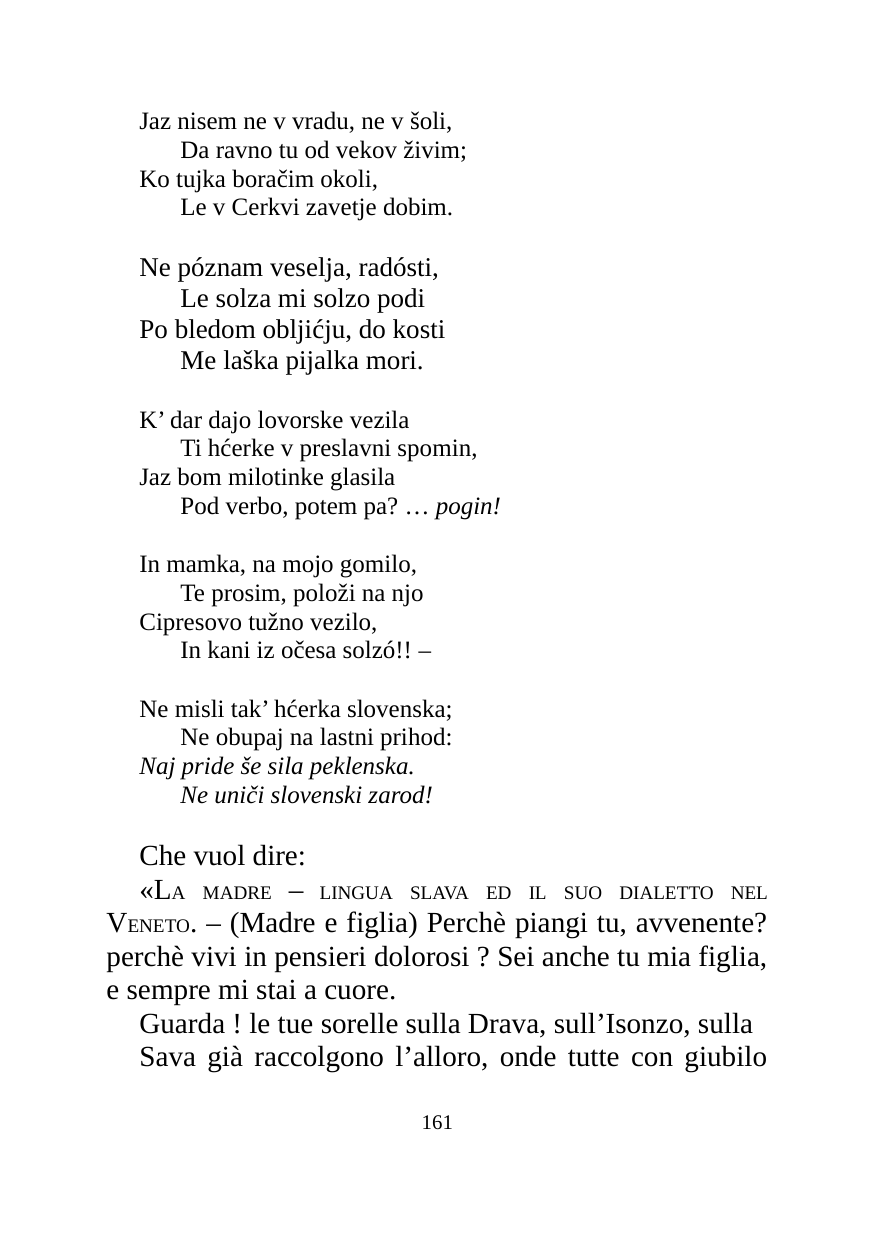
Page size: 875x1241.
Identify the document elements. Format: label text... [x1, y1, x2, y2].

text Ne misli tak’ hćerka slovenska; [106, 694, 768, 722]
text «La madre – lingua slava ed il suo dialetto nel Veneto. – (Madre e figlia) Perchè piangi tu, avvenente? perchè vivi in pensieri dolorosi ? Sei anche tu mia figlia, e sempre mi stai a cuore. [106, 872, 768, 1006]
text In mamka, na mojo gomilo, [106, 549, 768, 578]
text Che vuol dire: [106, 838, 768, 872]
text Me laška pijalka mori. [106, 344, 768, 375]
text Pod verbo, potem pa? … pogin! [106, 491, 768, 520]
text Ko tujka boračim okoli, [106, 164, 768, 192]
text Naj pride še sila peklenska. [106, 751, 768, 780]
text Da ravno tu od vekov živim; [106, 135, 768, 164]
text Cipresovo tužno vezilo, [106, 607, 768, 636]
text Le v Cerkvi zavetje dobim. [106, 192, 768, 221]
text Sava già raccolgono l’alloro, onde tutte con giubilo [106, 1039, 768, 1073]
text Jaz bom milotinke glasila [106, 462, 768, 491]
text Guarda ! le tue sorelle sulla Drava, sull’Isonzo, sulla [106, 1006, 768, 1039]
text K’ dar dajo lovorske vezila [106, 405, 768, 433]
text Jaz nisem ne v vradu, ne v šoli, [106, 106, 768, 135]
text Ne uniči slovenski zarod! [106, 780, 768, 809]
text Te prosim, položi na njo [106, 578, 768, 607]
text Le solza mi solzo podi [106, 282, 768, 313]
text Ti hćerke v preslavni spomin, [106, 433, 768, 462]
text Ne obupaj na lastni prihod: [106, 722, 768, 751]
text Po bledom obljićju, do kosti [106, 313, 768, 344]
text In kani iz očesa solzó!! – [106, 636, 768, 664]
text Ne póznam veselja, radósti, [106, 251, 768, 282]
